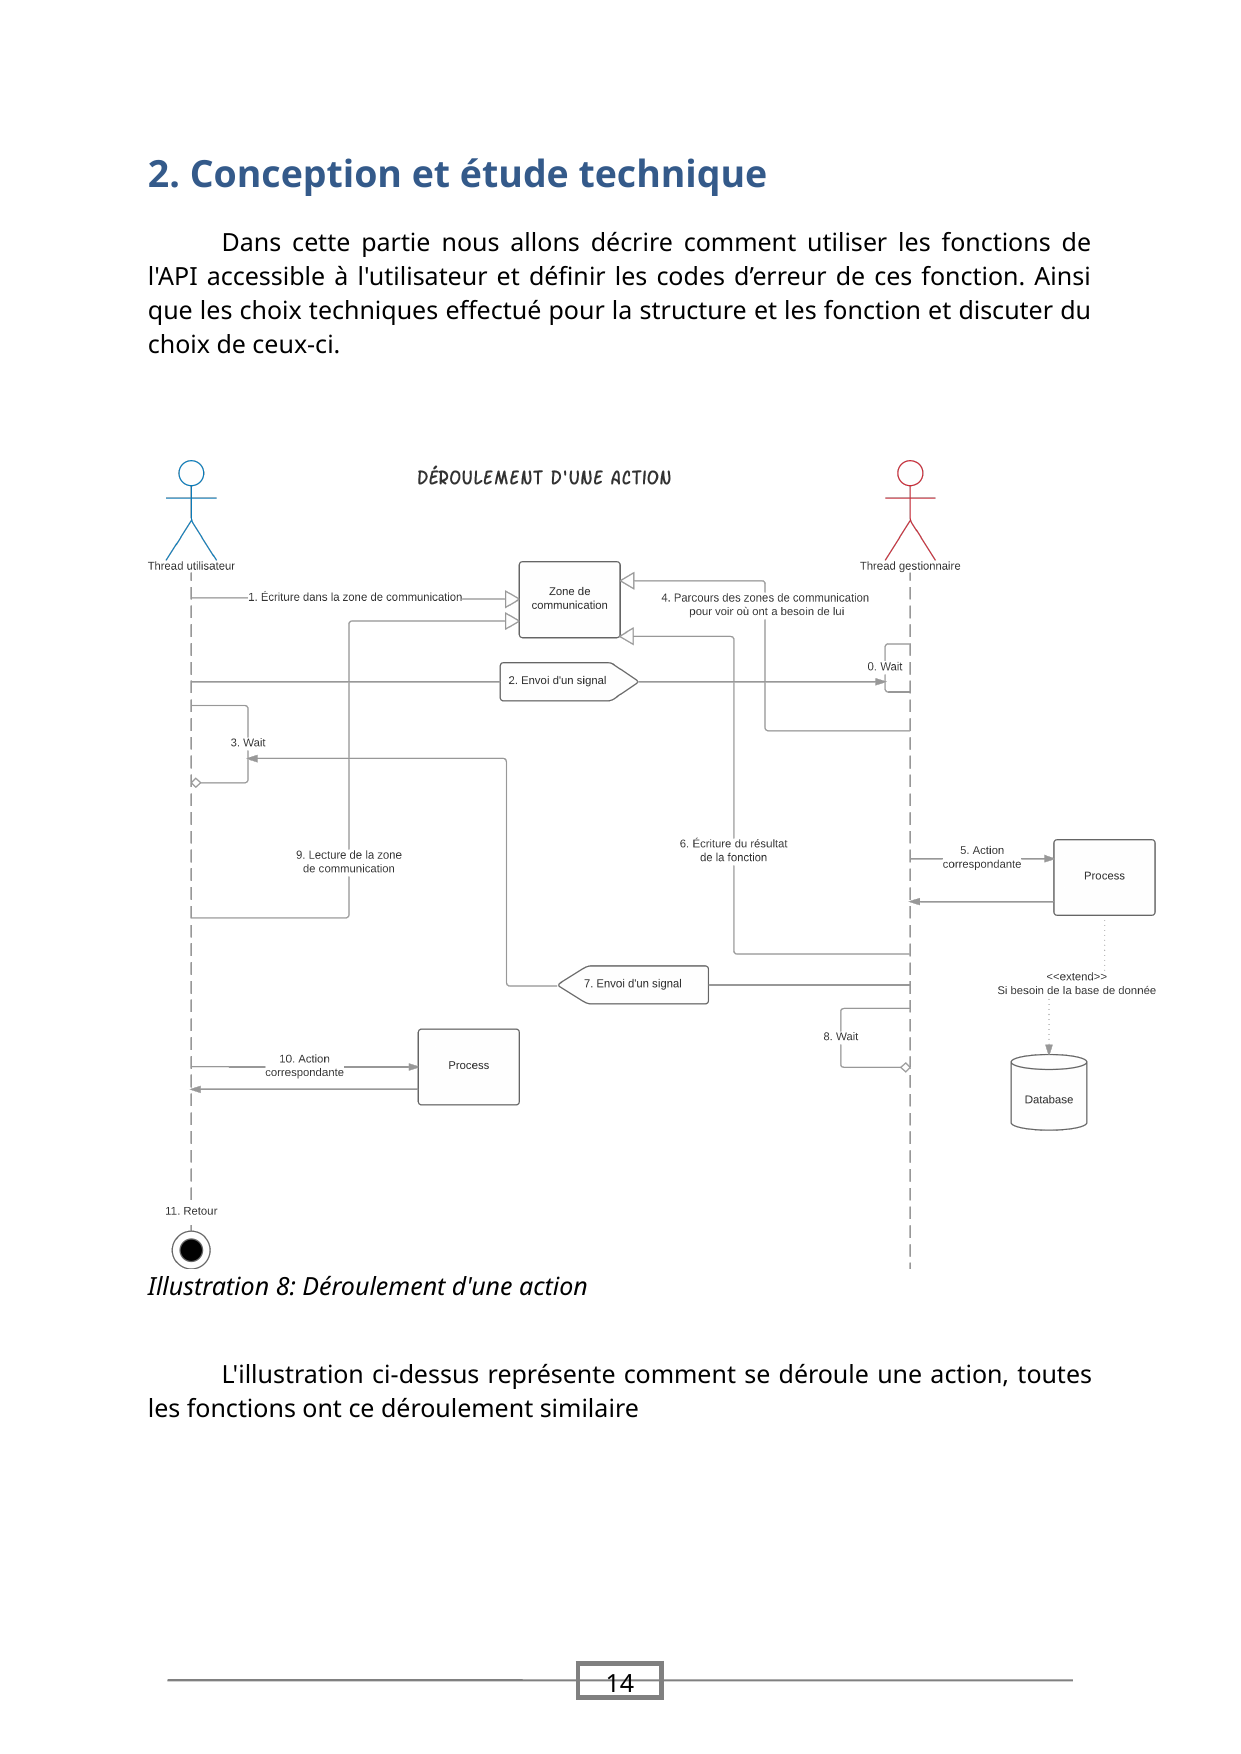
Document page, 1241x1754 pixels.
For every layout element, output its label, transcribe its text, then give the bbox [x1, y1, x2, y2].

text [148, 394, 1093, 410]
text Dans cette partie nous allons décrire comment utiliser les fonctions de l'API accessible à l'utilisateur et définir les codes d’erreur de ces fonction. Ainsi que les choix techniques effectué pour la structure et les fonction et discuter du choix de ceux-ci. [148, 224, 1093, 360]
text Illustration 8: Déroulement d'une action [148, 1269, 1093, 1302]
text L'illustration ci-dessus représente comment se déroule une action, toutes les fonctions ont ce déroulement similaire [148, 1357, 1093, 1425]
picture [65, 410, 1175, 1269]
subtitle 2. Conception et étude technique [148, 148, 1093, 199]
